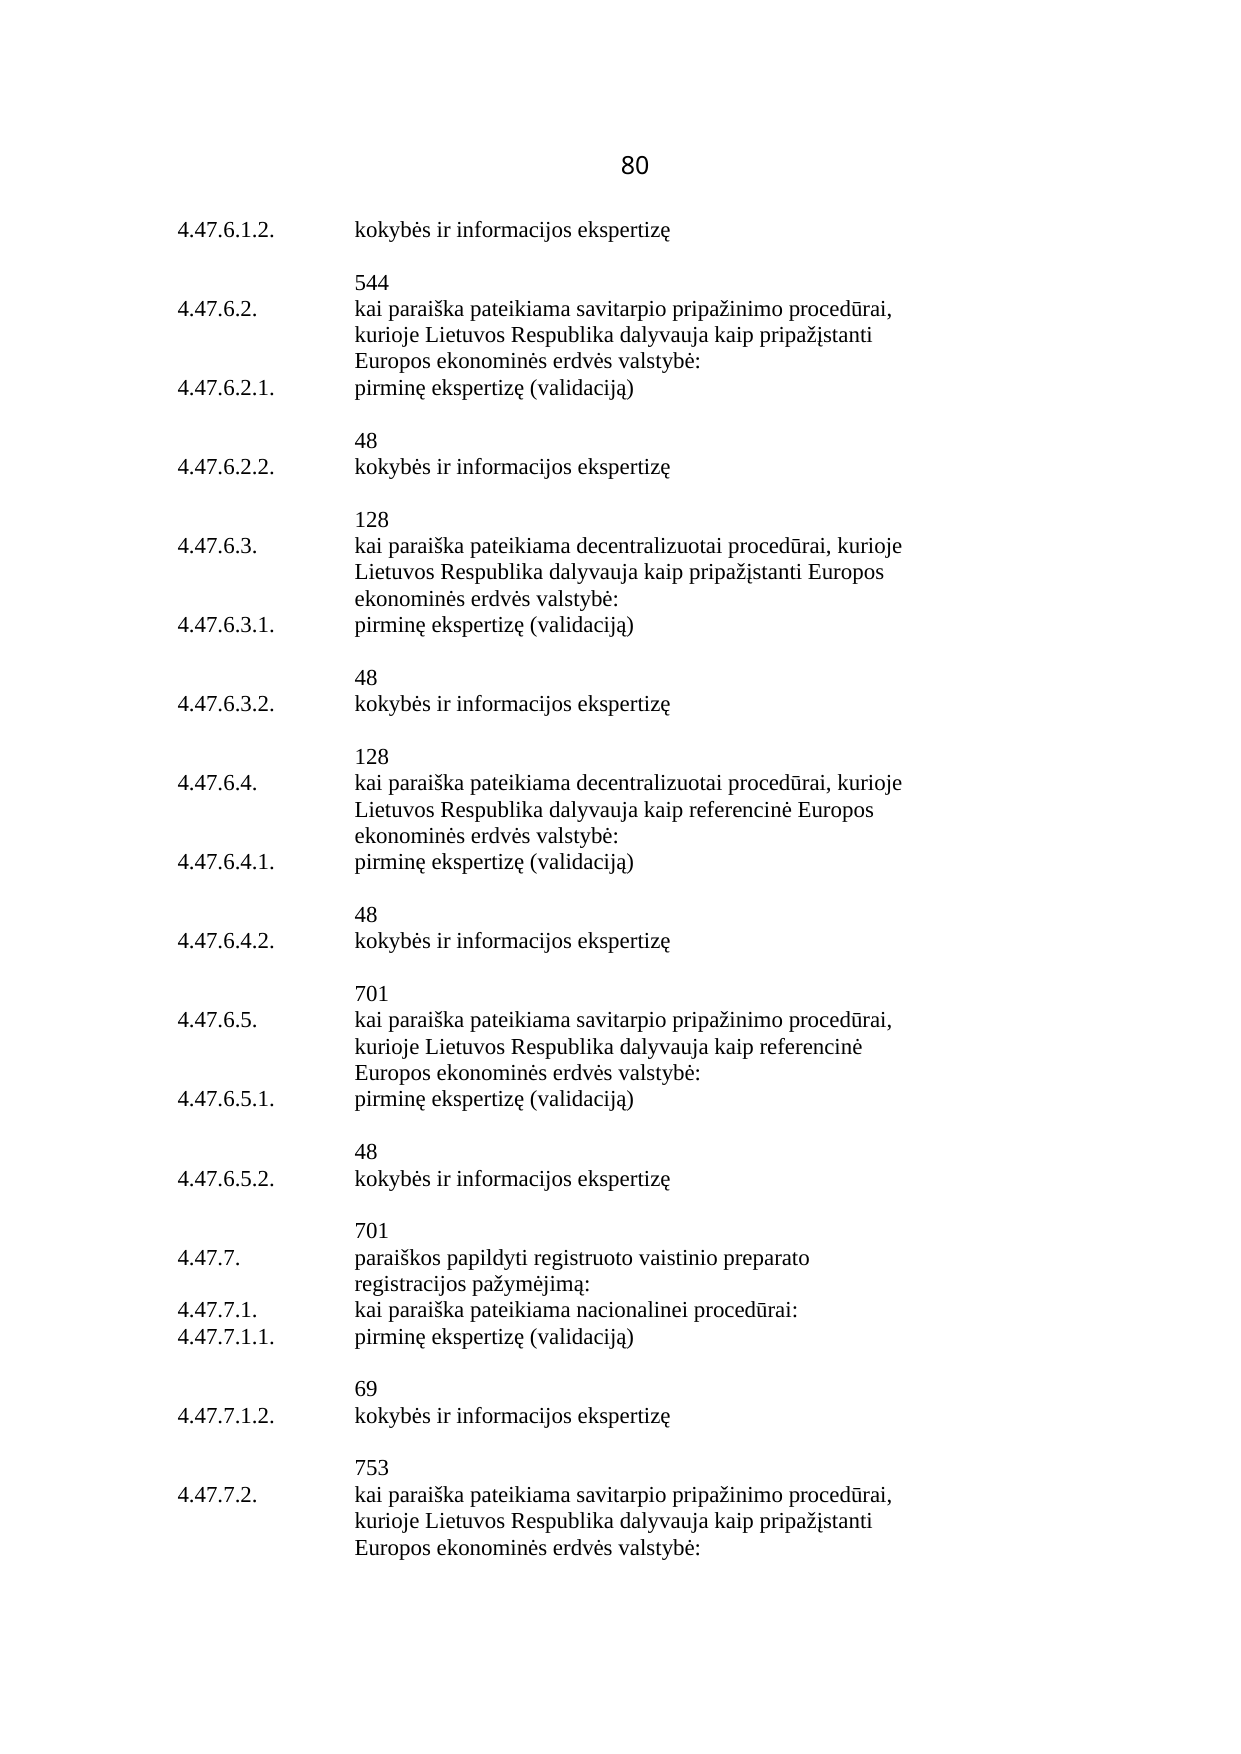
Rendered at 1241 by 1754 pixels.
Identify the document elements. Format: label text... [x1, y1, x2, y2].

text Lietuvos Respublika dalyvauja kaip referencinė Europos [354, 796, 945, 822]
text 4.47.7.1.2. kokybės ir informacijos ekspertizę 753 [177, 1402, 945, 1481]
text 4.47.6.4. kai paraiška pateikiama decentralizuotai procedūrai, kurioje [177, 769, 945, 796]
text 4.47.7.1. kai paraiška pateikiama nacionalinei procedūrai: [177, 1296, 945, 1323]
text kurioje Lietuvos Respublika dalyvauja kaip referencinė [354, 1033, 945, 1059]
text 4.47.6.5.1. pirminę ekspertizę (validaciją) 48 [177, 1086, 945, 1164]
text 4.47.7.1.1. pirminę ekspertizę (validaciją) 69 [177, 1323, 945, 1402]
text registracijos pažymėjimą: [354, 1270, 945, 1296]
text Europos ekonominės erdvės valstybė: [354, 348, 945, 374]
text 4.47.6.1.2. kokybės ir informacijos ekspertizę 544 [177, 216, 945, 295]
text 4.47.7.2. kai paraiška pateikiama savitarpio pripažinimo procedūrai, [177, 1481, 945, 1507]
text 4.47.6.3. kai paraiška pateikiama decentralizuotai procedūrai, kurioje [177, 532, 945, 558]
text kurioje Lietuvos Respublika dalyvauja kaip pripažįstanti [354, 1507, 945, 1533]
text 4.47.6.5. kai paraiška pateikiama savitarpio pripažinimo procedūrai, [177, 1006, 945, 1033]
text ekonominės erdvės valstybė: [354, 822, 945, 848]
text 4.47.6.2.2. kokybės ir informacijos ekspertizę 128 [177, 453, 945, 532]
text Lietuvos Respublika dalyvauja kaip pripažįstanti Europos [354, 558, 945, 585]
text 4.47.6.3.1. pirminę ekspertizę (validaciją) 48 [177, 611, 945, 690]
text 4.47.6.4.1. pirminę ekspertizę (validaciją) 48 [177, 848, 945, 927]
text kurioje Lietuvos Respublika dalyvauja kaip pripažįstanti [354, 321, 945, 348]
text 4.47.7. paraiškos papildyti registruoto vaistinio preparato [177, 1244, 945, 1270]
text Europos ekonominės erdvės valstybė: [354, 1533, 945, 1560]
text 4.47.6.2.1. pirminę ekspertizę (validaciją) 48 [177, 374, 945, 453]
text 4.47.6.2. kai paraiška pateikiama savitarpio pripažinimo procedūrai, [177, 295, 945, 321]
text Europos ekonominės erdvės valstybė: [354, 1059, 945, 1086]
text 4.47.6.3.2. kokybės ir informacijos ekspertizę 128 [177, 690, 945, 769]
text 4.47.6.4.2. kokybės ir informacijos ekspertizę 701 [177, 927, 945, 1006]
text 4.47.6.5.2. kokybės ir informacijos ekspertizę 701 [177, 1164, 945, 1244]
text ekonominės erdvės valstybė: [354, 585, 945, 611]
